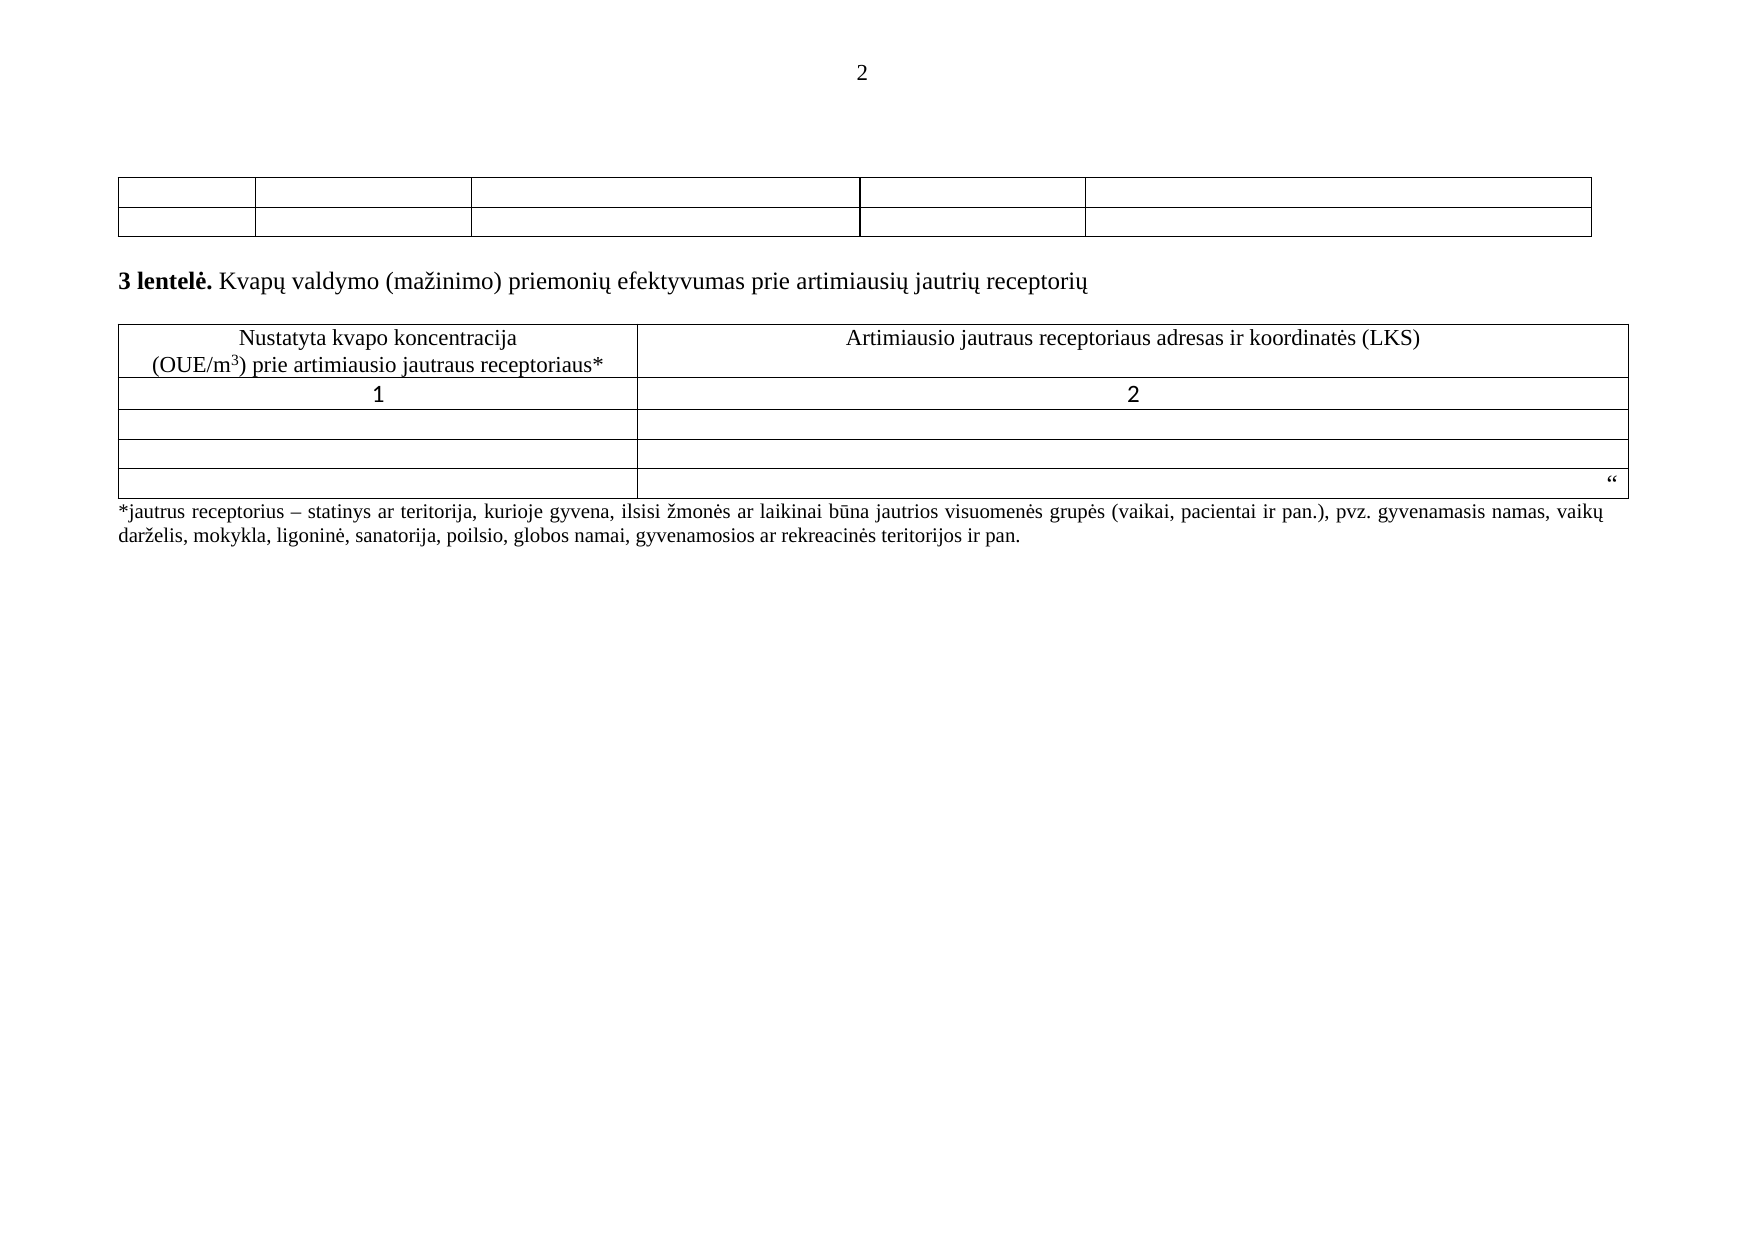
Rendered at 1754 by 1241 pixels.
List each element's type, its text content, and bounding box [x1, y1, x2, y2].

table_cell [472, 208, 859, 236]
table_cell [1086, 178, 1591, 207]
table_cell [119, 469, 637, 498]
text *jautrus receptorius – statinys ar teritorija, kurioje gyvena, ilsisi žmonės ar laikinai būna jautrios visuomenės grupės (vaikai, pacientai ir pan.), pvz. gyvenamasis namas, vaikų darželis, mokykla, ligoninė, sanatorija, poilsio, globos namai, gyvenamosios ar rekreacinės teritorijos ir pan. [118, 499, 1606, 547]
table_header Nustatyta kvapo koncentracija (OUE/m3) prie artimiausio jautraus receptoriaus* [119, 325, 637, 377]
table_cell [256, 208, 471, 236]
table_cell [861, 178, 1085, 207]
table_cell 2 [638, 378, 1628, 409]
table_cell [119, 208, 255, 236]
table_cell [119, 178, 255, 207]
table_cell 1 [119, 378, 637, 409]
table_cell [119, 440, 637, 468]
table_cell [472, 178, 859, 207]
table_cell [638, 410, 1628, 438]
table_cell [256, 178, 471, 207]
table_cell [1086, 208, 1591, 236]
table_cell [638, 440, 1628, 468]
table_header Artimiausio jautraus receptoriaus adresas ir koordinatės (LKS) [638, 325, 1628, 377]
table_cell [119, 410, 637, 438]
text 3 lentelė. Kvapų valdymo (mažinimo) priemonių efektyvumas prie artimiausių jautrių receptorių [118, 266, 1606, 295]
table_cell [861, 208, 1085, 236]
table_cell “ [638, 469, 1628, 498]
